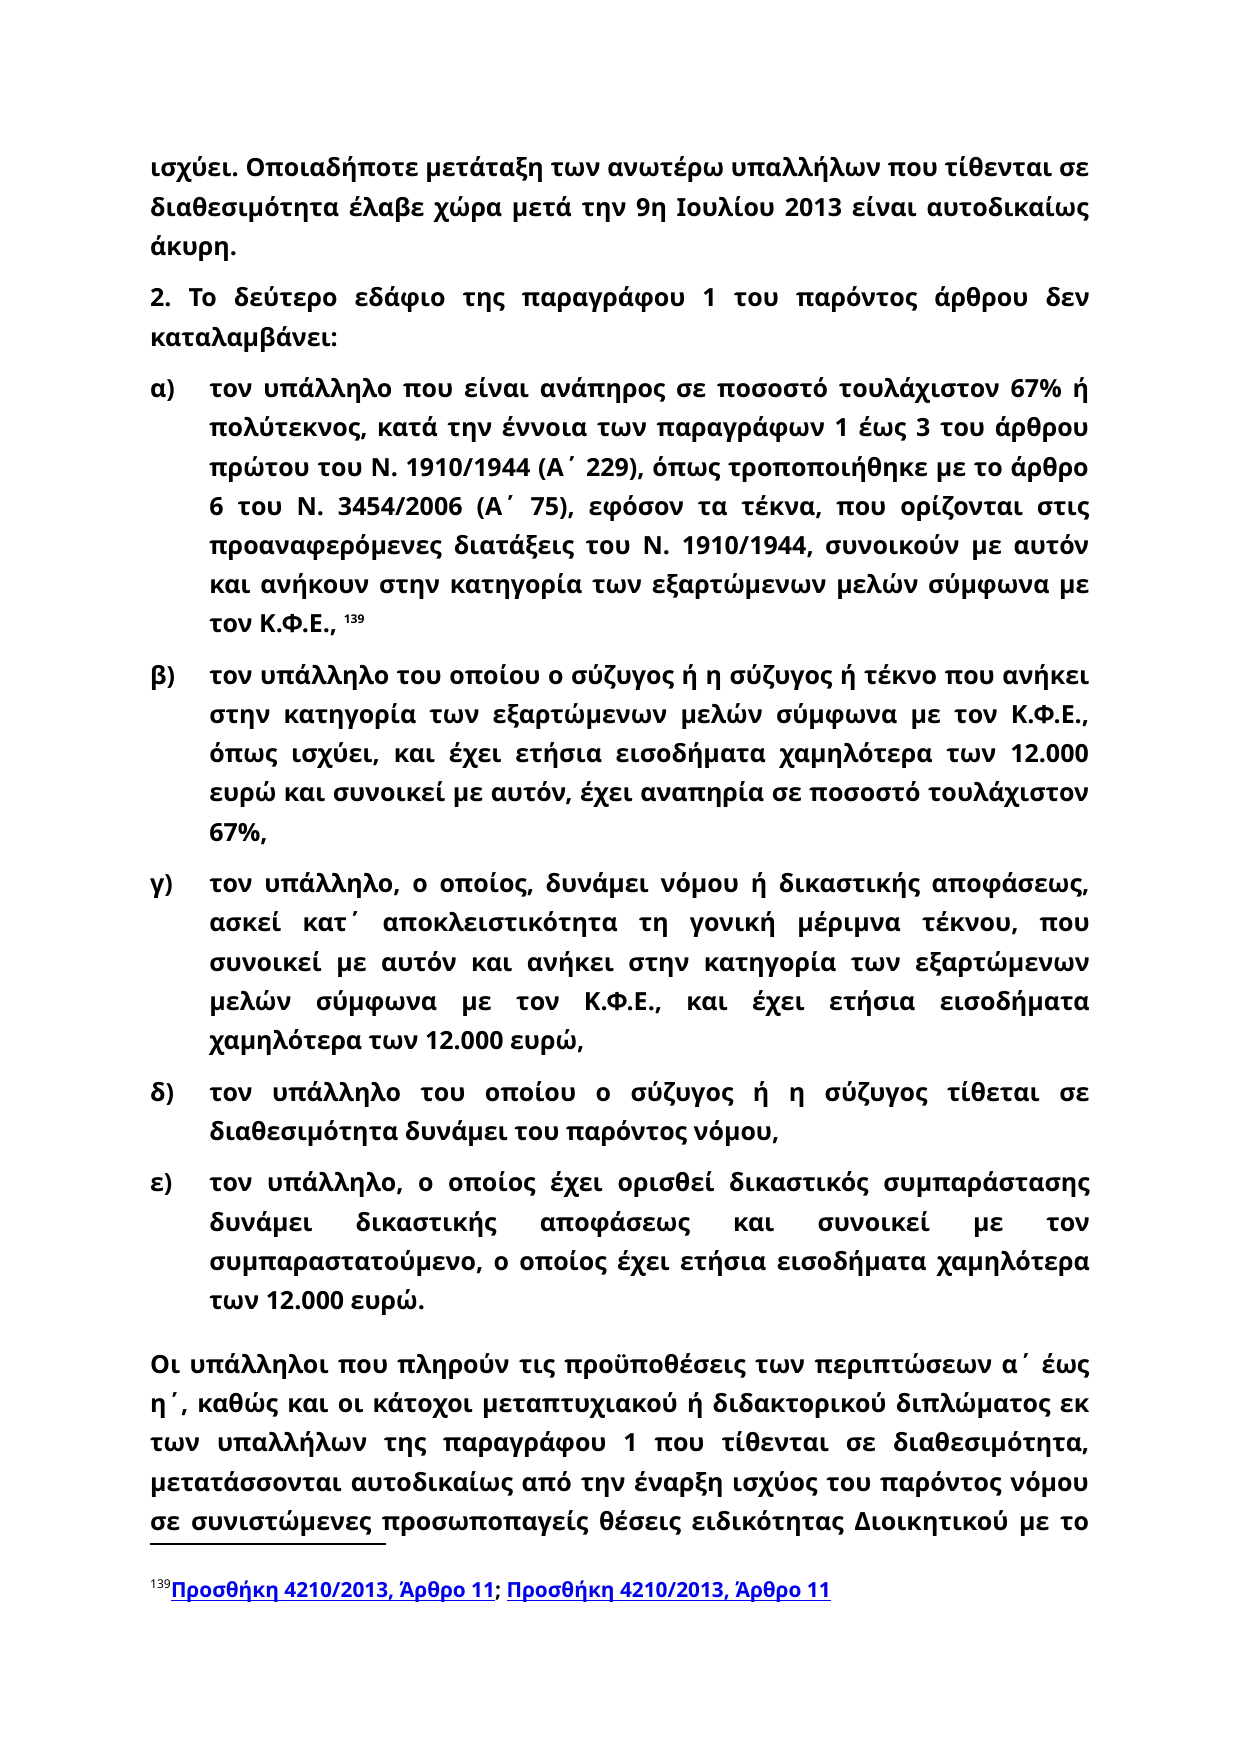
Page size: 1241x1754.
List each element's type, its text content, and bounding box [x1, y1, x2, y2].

text Προσθήκη 4210/2013, Άρθρο 11; Προσθήκη 4210/2013, Άρθρο 11 [150, 1576, 1090, 1604]
list α) τον υπάλληλο που είναι ανάπηρος σε ποσοστό τουλάχιστον 67% ή πολύτεκνος, κατά την έννοια των παραγράφων 1 έως 3 του άρθρου πρώτου του Ν. 1910/1944 (Α΄ 229), όπως τροποποιήθηκε με το άρθρο 6 του Ν. 3454/2006 (Α΄ 75), εφόσον τα τέκνα, που ορίζονται στις προαναφερόμενες διατάξεις του Ν. 1910/1944, συνοικούν με αυτόν και ανήκουν στην κατηγορία των εξαρτώμενων μελών σύμφωνα με τον Κ.Φ.Ε., [150, 371, 1090, 640]
text ισχύει. Οποιαδήποτε μετάταξη των ανωτέρω υπαλλήλων που τίθενται σε διαθεσιμότητα έλαβε χώρα μετά την 9η Ιουλίου 2013 είναι αυτοδικαίως άκυρη. [150, 150, 1090, 262]
text 2. Το δεύτερο εδάφιο της παραγράφου 1 του παρόντος άρθρου δεν καταλαμβάνει: [150, 280, 1090, 353]
list β) τον υπάλληλο του οποίου ο σύζυγος ή η σύζυγος ή τέκνο που ανήκει στην κατηγορία των εξαρτώμενων μελών σύμφωνα με τον Κ.Φ.Ε., όπως ισχύει, και έχει ετήσια εισοδήματα χαμηλότερα των 12.000 ευρώ και συνοικεί με αυτόν, έχει αναπηρία σε ποσοστό τουλάχιστον 67%, [150, 657, 1090, 848]
list ε) τον υπάλληλο, ο οποίος έχει ορισθεί δικαστικός συμπαράστασης δυνάμει δικαστικής αποφάσεως και συνοικεί με τον συμπαραστατούμενο, ο οποίος έχει ετήσια εισοδήματα χαμηλότερα των 12.000 ευρώ. [150, 1165, 1090, 1317]
list γ) τον υπάλληλο, ο οποίος, δυνάμει νόμου ή δικαστικής αποφάσεως, ασκεί κατ΄ αποκλειστικότητα τη γονική μέριμνα τέκνου, που συνοικεί με αυτόν και ανήκει στην κατηγορία των εξαρτώμενων μελών σύμφωνα με τον Κ.Φ.Ε., και έχει ετήσια εισοδήματα χαμηλότερα των 12.000 ευρώ, [150, 866, 1090, 1057]
text Οι υπάλληλοι που πληρούν τις προϋποθέσεις των περιπτώσεων α΄ έως η΄, καθώς και οι κάτοχοι μεταπτυχιακού ή διδακτορικού διπλώματος εκ των υπαλλήλων της παραγράφου 1 που τίθενται σε διαθεσιμότητα, μετατάσσονται αυτοδικαίως από την έναρξη ισχύος του παρόντος νόμου σε συνιστώμενες προσωποπαγείς θέσεις ειδικότητας Διοικητικού με το [150, 1347, 1090, 1537]
list δ) τον υπάλληλο του οποίου ο σύζυγος ή η σύζυγος τίθεται σε διαθεσιμότητα δυνάμει του παρόντος νόμου, [150, 1074, 1090, 1147]
